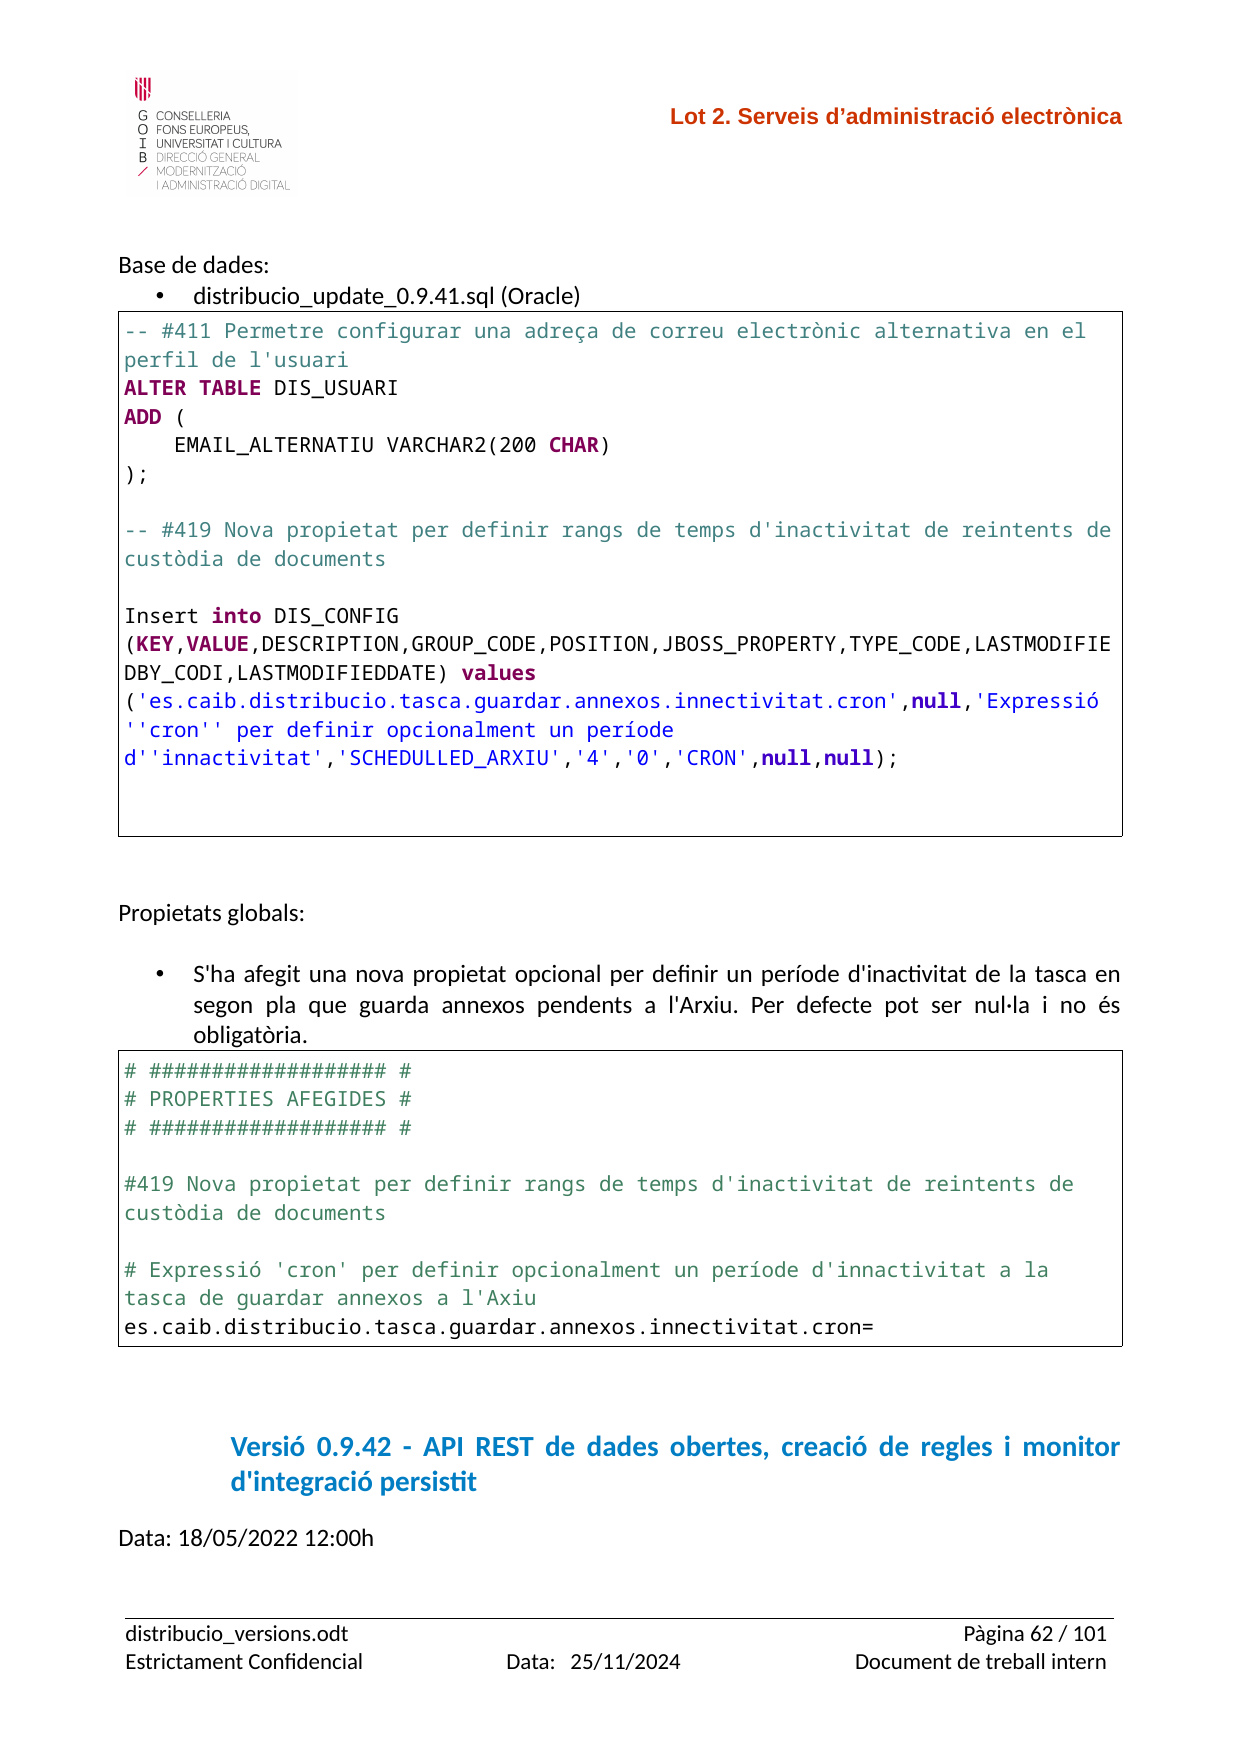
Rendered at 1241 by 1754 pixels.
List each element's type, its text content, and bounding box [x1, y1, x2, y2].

table_header # ################### # # PROPERTIES AFEGIDES # # ################### # #419 Nova propietat per definir rangs de temps d'inactivitat de reintents de custòdia de documents # Expressió 'cron' per definir opcionalment un període d'innactivitat a la tasca de guardar annexos a l'Axiu es.caib.distribucio.tasca.guardar.annexos.innectivitat.cron= [119, 1051, 1122, 1346]
text Data: 18/05/2022 12:00h [118, 1523, 1122, 1553]
text Base de dades: [118, 250, 1122, 280]
subtitle Versió 0.9.42 - API REST de dades obertes, creació de regles i monitor d'integració persistit [153, 1428, 1122, 1499]
list S'ha afegit una nova propietat opcional per definir un període d'inactivitat de la tasca en segon pla que guarda annexos pendents a l'Arxiu. Per defecte pot ser nul·la i no és obligatòria. [156, 958, 1122, 1050]
table_header -- #411 Permetre configurar una adreça de correu electrònic alternativa en el perfil de l'usuari ALTER TABLE DIS_USUARI ADD ( EMAIL_ALTERNATIU VARCHAR2(200 CHAR) ); -- #419 Nova propietat per definir rangs de temps d'inactivitat de reintents de custòdia de documents Insert into DIS_CONFIG (KEY,VALUE,DESCRIPTION,GROUP_CODE,POSITION,JBOSS_PROPERTY,TYPE_CODE,LASTMODIFIEDBY_CODI,LASTMODIFIEDDATE) values ('es.caib.distribucio.tasca.guardar.annexos.innectivitat.cron',null,'Expressió ''cron'' per definir opcionalment un període d''innactivitat','SCHEDULLED_ARXIU','4','0','CRON',null,null); [119, 312, 1122, 836]
text Propietats globals: [118, 897, 1122, 928]
list distribucio_update_0.9.41.sql (Oracle) [156, 280, 1122, 311]
picture [126, 70, 299, 197]
